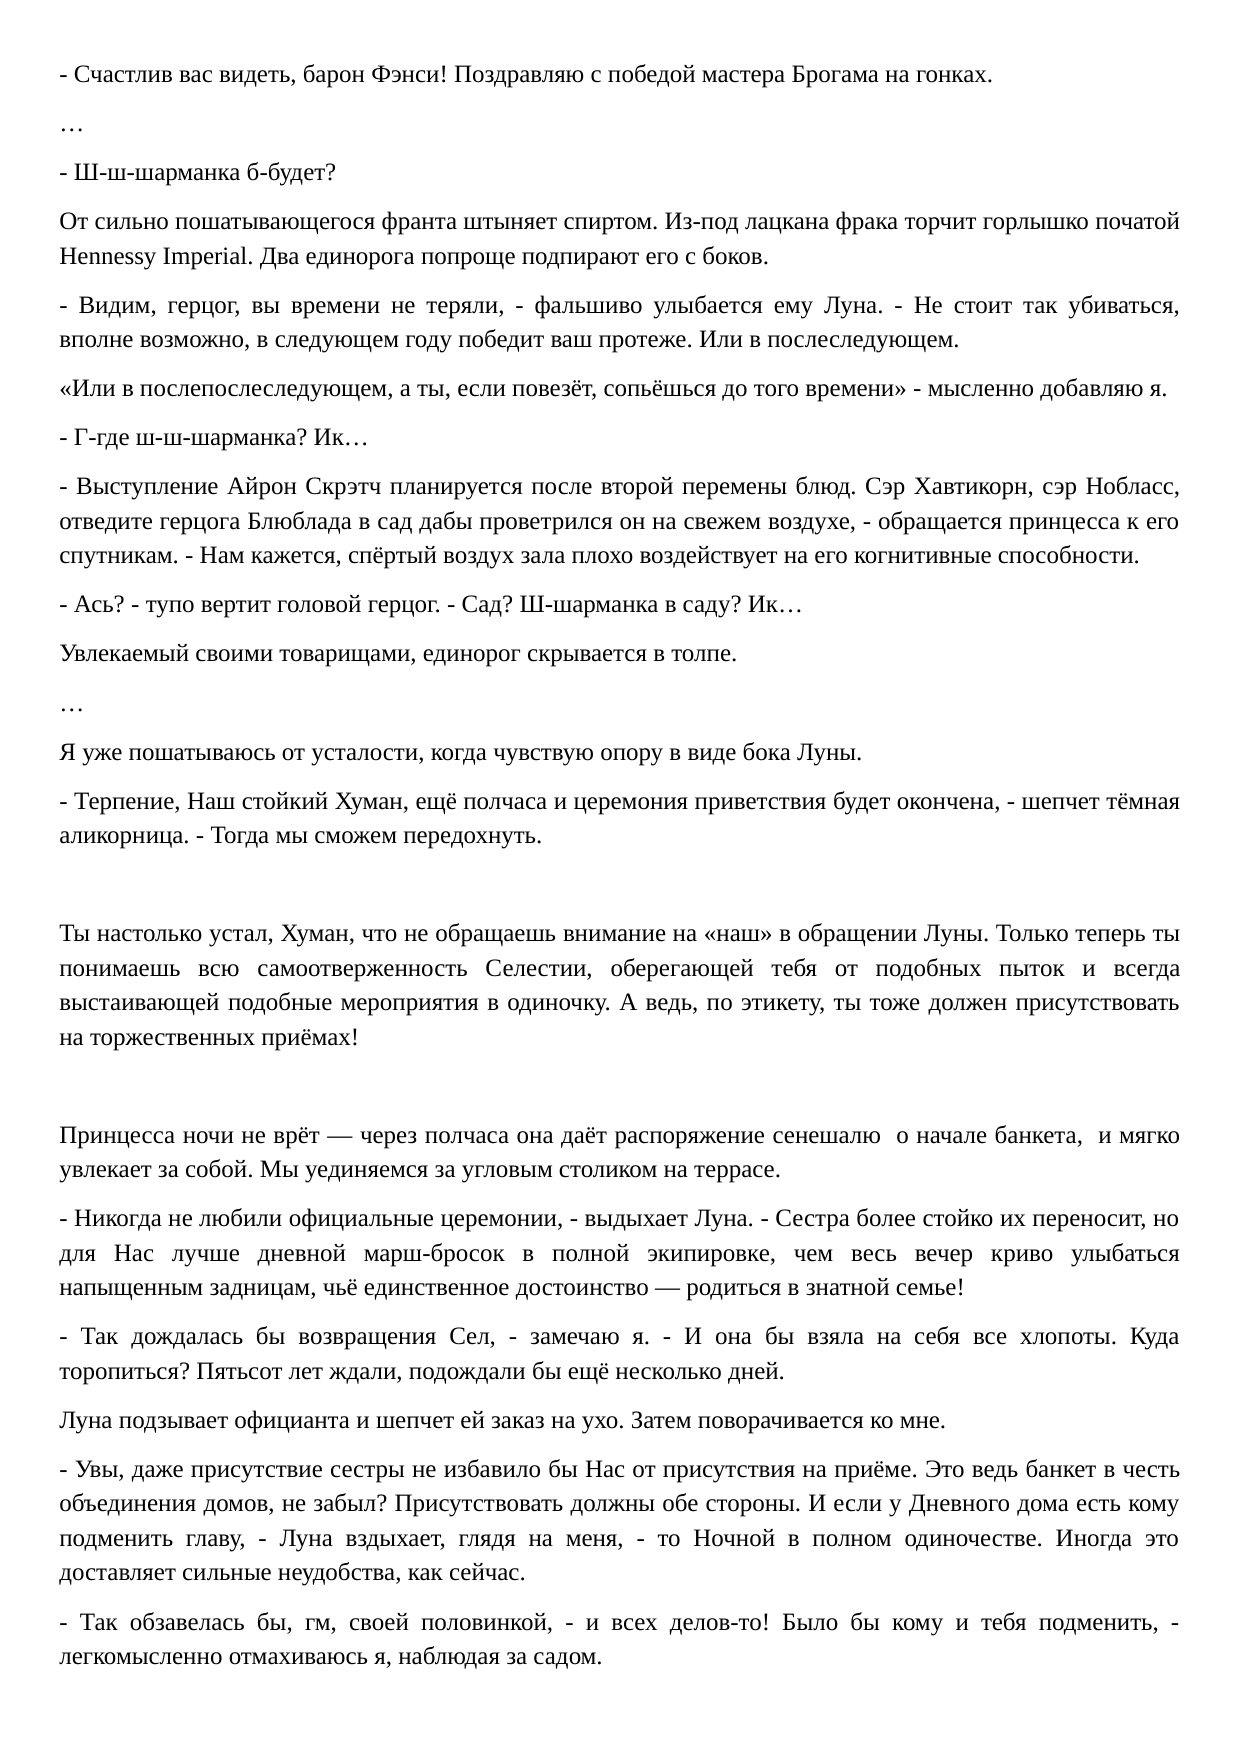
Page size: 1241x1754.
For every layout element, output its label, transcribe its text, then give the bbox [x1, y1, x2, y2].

text - Увы, даже присутствие сестры не избавило бы Нас от присутствия на приёме. Это ведь банкет в честь объединения домов, не забыл? Присутствовать должны обе стороны. И если у Дневного дома есть кому подменить главу, - Луна вздыхает, глядя на меня, - то Ночной в полном одиночестве. Иногда это доставляет сильные неудобства, как сейчас. [59, 1454, 1181, 1586]
text Ты настолько устал, Хуман, что не обращаешь внимание на «наш» в обращении Луны. Только теперь ты понимаешь всю самоотверженность Селестии, оберегающей тебя от подобных пыток и всегда выстаивающей подобные мероприятия в одиночку. А ведь, по этикету, ты тоже должен присутствовать на торжественных приёмах! [59, 918, 1181, 1051]
text - Так обзавелась бы, гм, своей половинкой, - и всех делов-то! Было бы кому и тебя подменить, - легкомысленно отмахиваюсь я, наблюдая за садом. [59, 1607, 1181, 1670]
text - Так дождалась бы возвращения Сел, - замечаю я. - И она бы взяла на себя все хлопоты. Куда торопиться? Пятьсот лет ждали, подождали бы ещё несколько дней. [59, 1321, 1181, 1385]
text - Никогда не любили официальные церемонии, - выдыхает Луна. - Сестра более стойко их переносит, но для Нас лучше дневной марш-бросок в полной экипировке, чем весь вечер криво улыбаться напыщенным задницам, чьё единственное достоинство — родиться в знатной семье! [59, 1203, 1181, 1301]
text От сильно пошатывающегося франта штыняет спиртом. Из-под лацкана фрака торчит горлышко початой Hennessy Imperial. Два единорога попроще подпирают его с боков. [59, 206, 1181, 269]
text - Г-где ш-ш-шарманка? Ик… [59, 422, 1181, 451]
text - Ш-ш-шарманка б-будет? [59, 157, 1181, 186]
text Принцесса ночи не врёт — через полчаса она даёт распоряжение сенешалю о начале банкета, и мягко увлекает за собой. Мы уединяемся за угловым столиком на террасе. [59, 1120, 1181, 1183]
text - Выступление Айрон Скрэтч планируется после второй перемены блюд. Сэр Хавтикорн, сэр Нобласc, отведите герцога Блюблада в сад дабы проветрился он на свежем воздухе, - обращается принцесса к его спутникам. - Нам кажется, спёртый воздух зала плохо воздействует на его когнитивные способности. [59, 471, 1181, 569]
text - Видим, герцог, вы времени не теряли, - фальшиво улыбается ему Луна. - Не стоит так убиваться, вполне возможно, в следующем году победит ваш протеже. Или в послеследующем. [59, 290, 1181, 353]
text Увлекаемый своими товарищами, единорог скрывается в толпе. [59, 638, 1181, 667]
text - Ась? - тупо вертит головой герцог. - Сад? Ш-шарманка в саду? Ик… [59, 589, 1181, 618]
text Луна подзывает официанта и шепчет ей заказ на ухо. Затем поворачивается ко мне. [59, 1405, 1181, 1434]
text Я уже пошатываюсь от усталости, когда чувствую опору в виде бока Луны. [59, 737, 1181, 765]
text … [59, 688, 1181, 716]
text - Терпение, Наш стойкий Хуман, ещё полчаса и церемония приветствия будет окончена, - шепчет тёмная аликорница. - Тогда мы сможем передохнуть. [59, 786, 1181, 849]
text «Или в послепослеследующем, а ты, если повезёт, сопьёшься до того времени» - мысленно добавляю я. [59, 373, 1181, 402]
text - Счастлив вас видеть, барон Фэнси! Поздравляю с победой мастера Брогама на гонках. [59, 59, 1181, 88]
text … [59, 108, 1181, 137]
